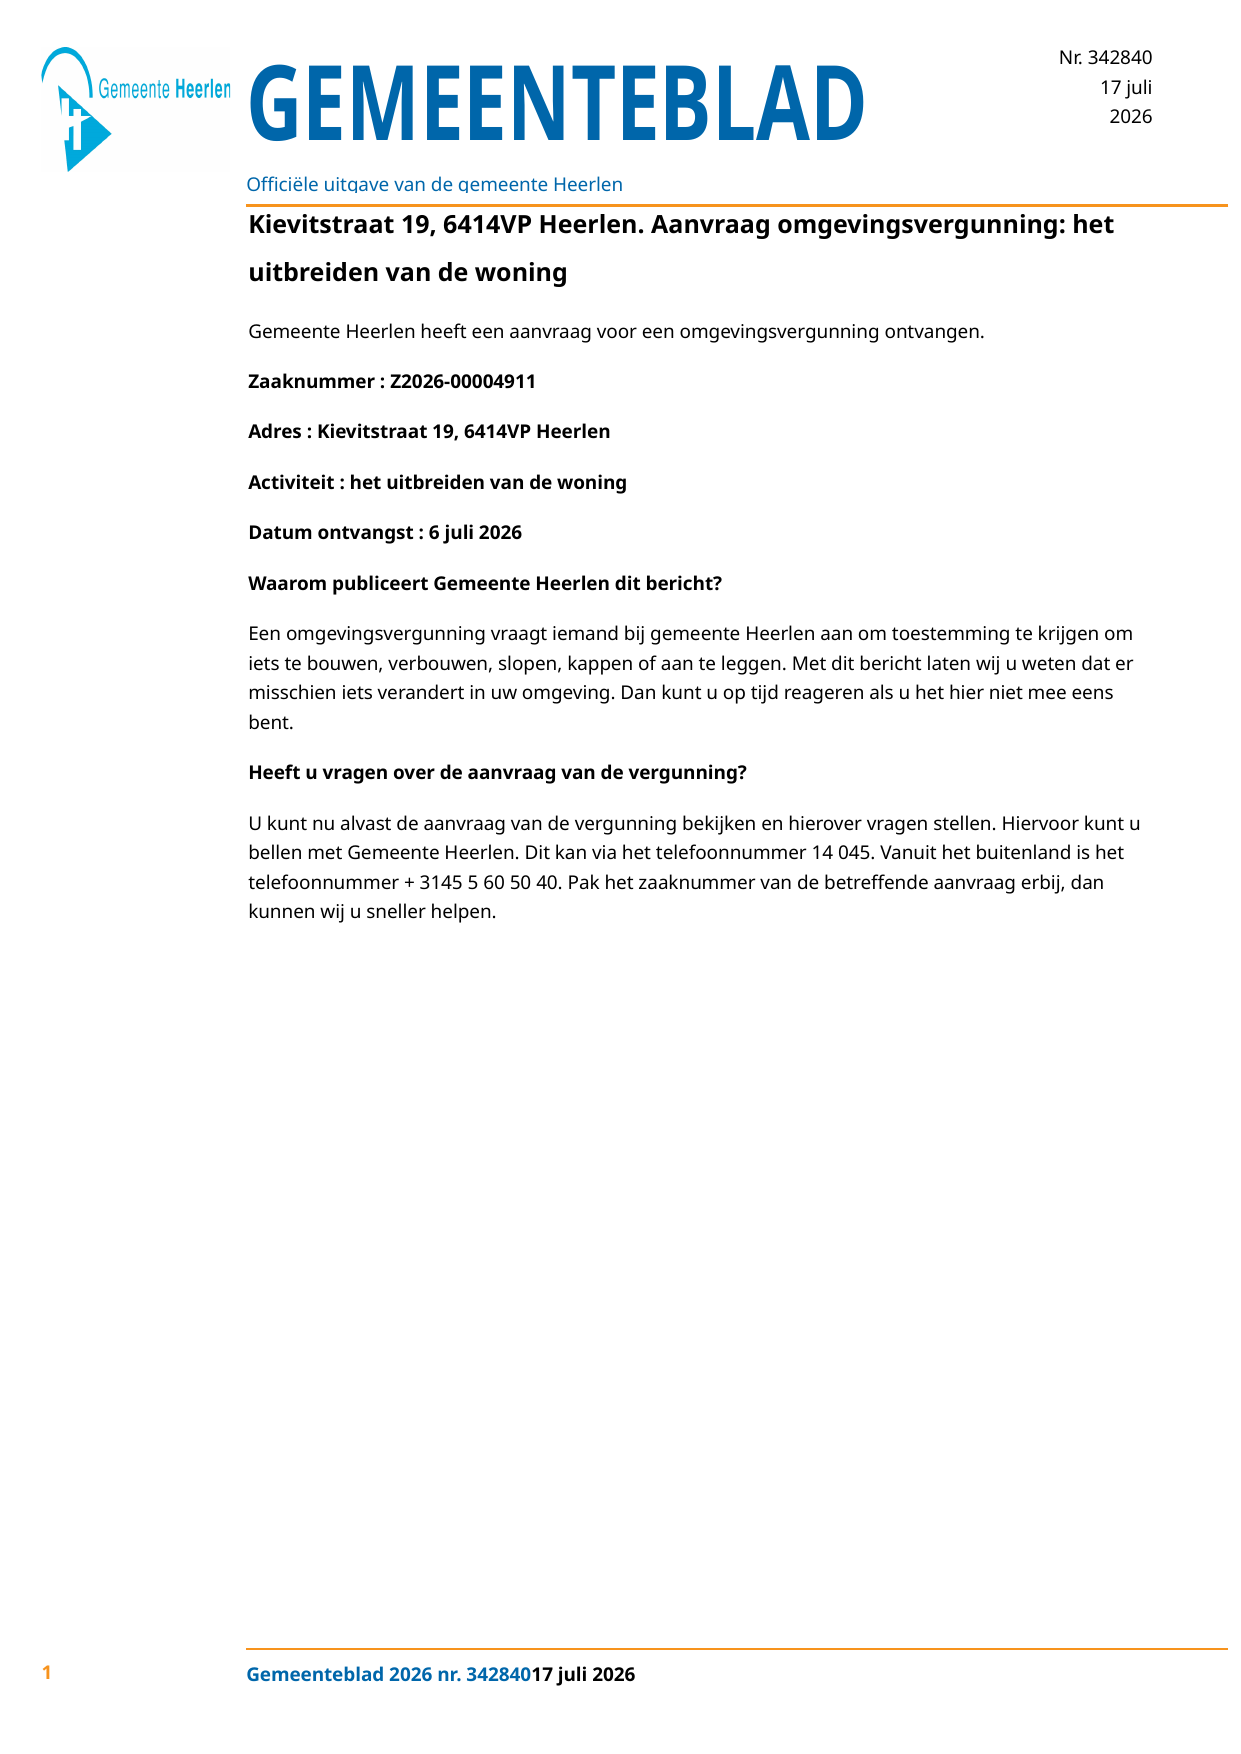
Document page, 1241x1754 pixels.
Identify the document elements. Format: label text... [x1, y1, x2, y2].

picture [41, 47, 231, 172]
text Zaaknummer : Z2026-00004911 [248, 368, 1152, 394]
text U kunt nu alvast de aanvraag van de vergunning bekijken en hierover vragen stellen. Hiervoor kunt u bellen met Gemeente Heerlen. Dit kan via het telefoonnummer 14 045. Vanuit het buitenland is het telefoonnummer + 3145 5 60 50 40. Pak het zaaknummer van de betreffende aanvraag erbij, dan kunnen wij u sneller helpen. [248, 810, 1152, 924]
text Gemeente Heerlen heeft een aanvraag voor een omgevingsvergunning ontvangen. [248, 318, 1152, 344]
text Heeft u vragen over de aanvraag van de vergunning? [248, 759, 1152, 785]
text Adres : Kievitstraat 19, 6414VP Heerlen [248, 419, 1152, 444]
text Een omgevingsvergunning vraagt iemand bij gemeente Heerlen aan om toestemming te krijgen om iets te bouwen, verbouwen, slopen, kappen of aan te leggen. Met dit bericht laten wij u weten dat er misschien iets verandert in uw omgeving. Dan kunt u op tijd reageren als u het hier niet mee eens bent. [248, 620, 1152, 735]
text Waarom publiceert Gemeente Heerlen dit bericht? [248, 570, 1152, 596]
text Datum ontvangst : 6 juli 2026 [248, 519, 1152, 545]
text Activiteit : het uitbreiden van de woning [248, 469, 1152, 495]
picture [41, 47, 59, 70]
text Kievitstraat 19, 6414VP Heerlen. Aanvraag omgevingsvergunning: het uitbreiden van de woning [248, 207, 1152, 288]
